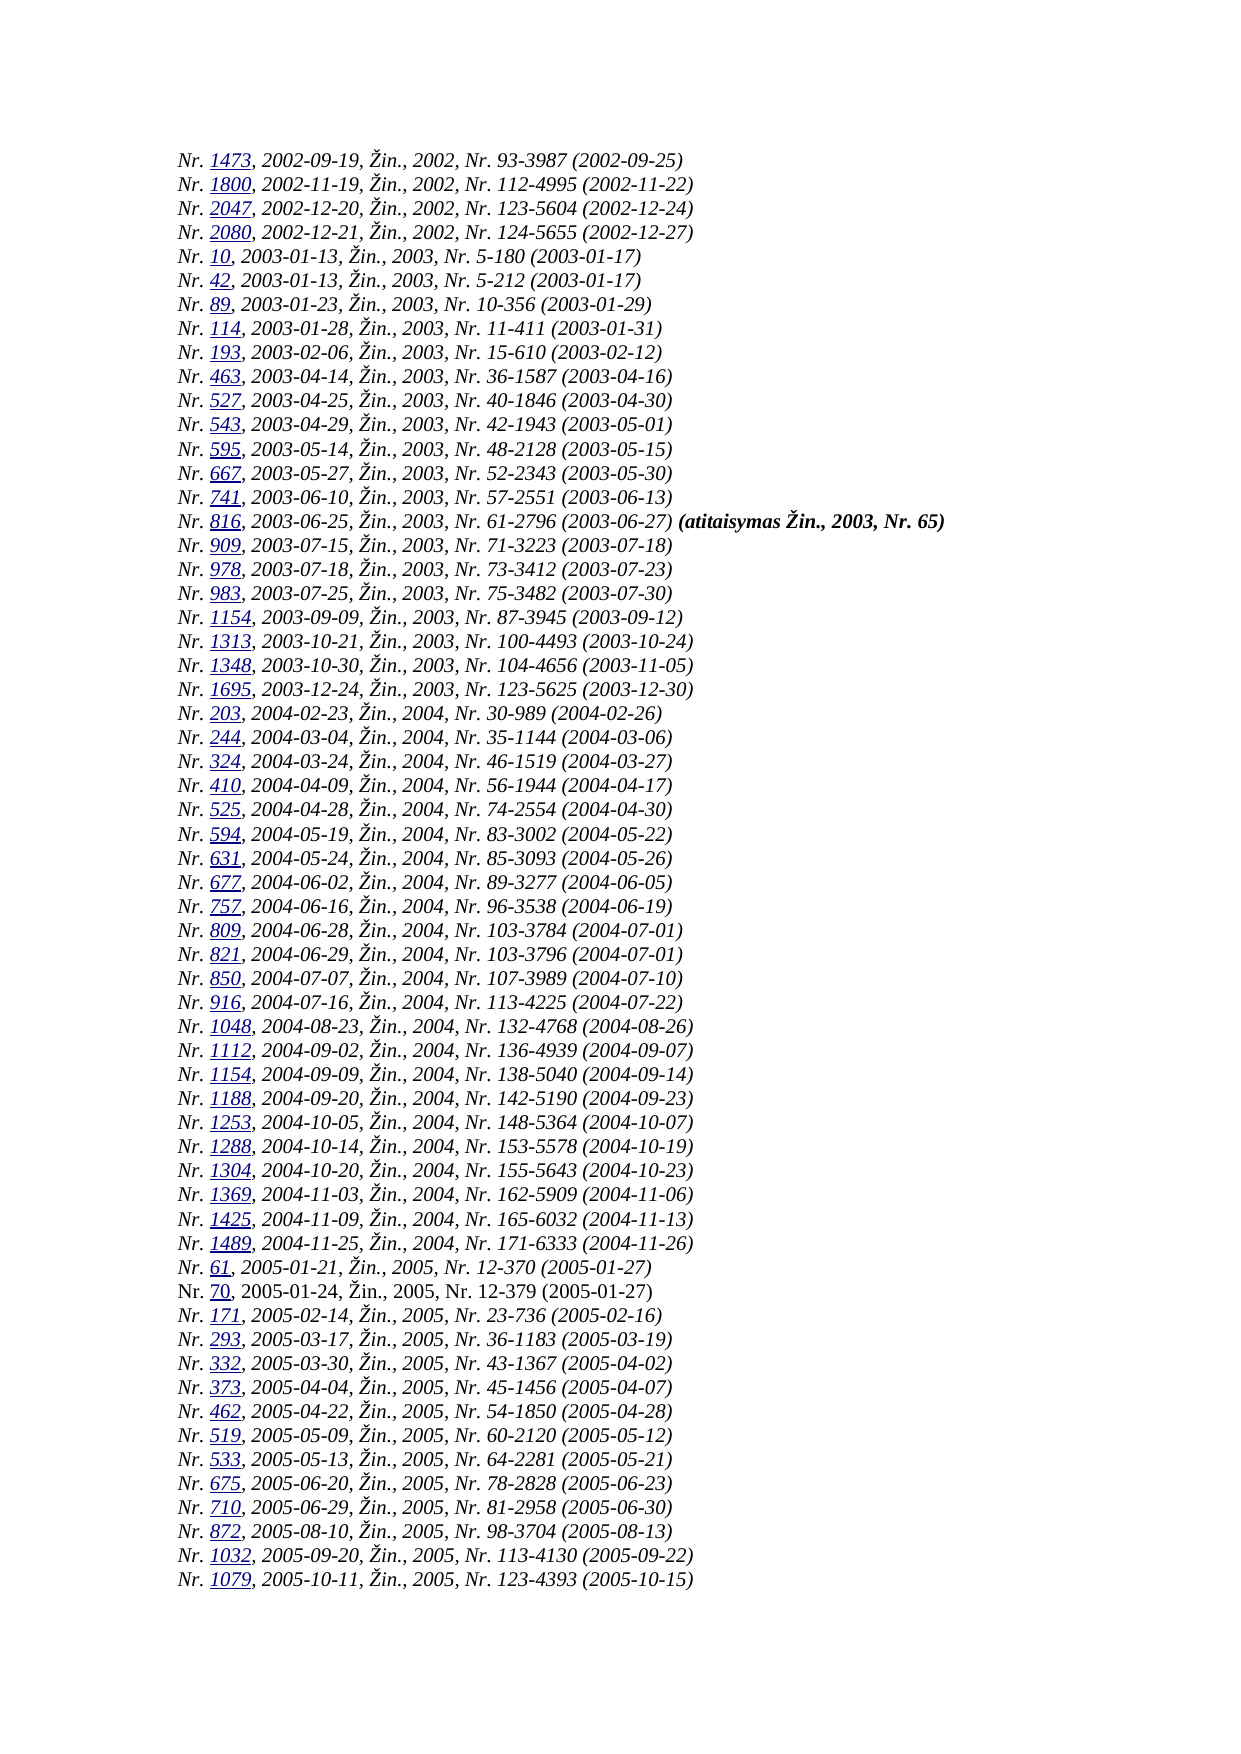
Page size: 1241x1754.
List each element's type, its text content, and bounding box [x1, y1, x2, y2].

text Nr. 462, 2005-04-22, Žin., 2005, Nr. 54-1850 (2005-04-28) [177, 1399, 1122, 1423]
text Nr. 42, 2003-01-13, Žin., 2003, Nr. 5-212 (2003-01-17) [177, 268, 1122, 292]
text Nr. 1695, 2003-12-24, Žin., 2003, Nr. 123-5625 (2003-12-30) [177, 677, 1122, 701]
text Nr. 1348, 2003-10-30, Žin., 2003, Nr. 104-4656 (2003-11-05) [177, 653, 1122, 677]
text Nr. 410, 2004-04-09, Žin., 2004, Nr. 56-1944 (2004-04-17) [177, 773, 1122, 797]
text Nr. 1800, 2002-11-19, Žin., 2002, Nr. 112-4995 (2002-11-22) [177, 172, 1122, 196]
text Nr. 1253, 2004-10-05, Žin., 2004, Nr. 148-5364 (2004-10-07) [177, 1110, 1122, 1134]
text Nr. 1369, 2004-11-03, Žin., 2004, Nr. 162-5909 (2004-11-06) [177, 1182, 1122, 1206]
text Nr. 114, 2003-01-28, Žin., 2003, Nr. 11-411 (2003-01-31) [177, 316, 1122, 340]
text Nr. 373, 2005-04-04, Žin., 2005, Nr. 45-1456 (2005-04-07) [177, 1375, 1122, 1399]
text Nr. 850, 2004-07-07, Žin., 2004, Nr. 107-3989 (2004-07-10) [177, 966, 1122, 990]
text Nr. 1032, 2005-09-20, Žin., 2005, Nr. 113-4130 (2005-09-22) [177, 1543, 1122, 1567]
text Nr. 463, 2003-04-14, Žin., 2003, Nr. 36-1587 (2003-04-16) [177, 364, 1122, 388]
text Nr. 70, 2005-01-24, Žin., 2005, Nr. 12-379 (2005-01-27) [177, 1279, 1122, 1303]
text Nr. 519, 2005-05-09, Žin., 2005, Nr. 60-2120 (2005-05-12) [177, 1423, 1122, 1447]
text Nr. 193, 2003-02-06, Žin., 2003, Nr. 15-610 (2003-02-12) [177, 340, 1122, 364]
text Nr. 1473, 2002-09-19, Žin., 2002, Nr. 93-3987 (2002-09-25) [177, 148, 1122, 172]
text Nr. 983, 2003-07-25, Žin., 2003, Nr. 75-3482 (2003-07-30) [177, 581, 1122, 605]
text Nr. 293, 2005-03-17, Žin., 2005, Nr. 36-1183 (2005-03-19) [177, 1327, 1122, 1351]
text Nr. 1154, 2004-09-09, Žin., 2004, Nr. 138-5040 (2004-09-14) [177, 1062, 1122, 1086]
text Nr. 89, 2003-01-23, Žin., 2003, Nr. 10-356 (2003-01-29) [177, 292, 1122, 316]
text Nr. 171, 2005-02-14, Žin., 2005, Nr. 23-736 (2005-02-16) [177, 1303, 1122, 1327]
text Nr. 710, 2005-06-29, Žin., 2005, Nr. 81-2958 (2005-06-30) [177, 1495, 1122, 1519]
text Nr. 527, 2003-04-25, Žin., 2003, Nr. 40-1846 (2003-04-30) [177, 388, 1122, 412]
text Nr. 809, 2004-06-28, Žin., 2004, Nr. 103-3784 (2004-07-01) [177, 918, 1122, 942]
text Nr. 916, 2004-07-16, Žin., 2004, Nr. 113-4225 (2004-07-22) [177, 990, 1122, 1014]
text Nr. 631, 2004-05-24, Žin., 2004, Nr. 85-3093 (2004-05-26) [177, 846, 1122, 869]
text Nr. 1313, 2003-10-21, Žin., 2003, Nr. 100-4493 (2003-10-24) [177, 629, 1122, 653]
text Nr. 324, 2004-03-24, Žin., 2004, Nr. 46-1519 (2004-03-27) [177, 749, 1122, 773]
text Nr. 872, 2005-08-10, Žin., 2005, Nr. 98-3704 (2005-08-13) [177, 1519, 1122, 1543]
text Nr. 525, 2004-04-28, Žin., 2004, Nr. 74-2554 (2004-04-30) [177, 797, 1122, 821]
text Nr. 244, 2004-03-04, Žin., 2004, Nr. 35-1144 (2004-03-06) [177, 725, 1122, 749]
text Nr. 741, 2003-06-10, Žin., 2003, Nr. 57-2551 (2003-06-13) [177, 484, 1122, 509]
text Nr. 594, 2004-05-19, Žin., 2004, Nr. 83-3002 (2004-05-22) [177, 821, 1122, 846]
text Nr. 10, 2003-01-13, Žin., 2003, Nr. 5-180 (2003-01-17) [177, 244, 1122, 268]
text Nr. 821, 2004-06-29, Žin., 2004, Nr. 103-3796 (2004-07-01) [177, 942, 1122, 966]
text Nr. 543, 2003-04-29, Žin., 2003, Nr. 42-1943 (2003-05-01) [177, 412, 1122, 436]
text Nr. 1288, 2004-10-14, Žin., 2004, Nr. 153-5578 (2004-10-19) [177, 1134, 1122, 1158]
text Nr. 675, 2005-06-20, Žin., 2005, Nr. 78-2828 (2005-06-23) [177, 1471, 1122, 1495]
text Nr. 2080, 2002-12-21, Žin., 2002, Nr. 124-5655 (2002-12-27) [177, 220, 1122, 244]
text Nr. 677, 2004-06-02, Žin., 2004, Nr. 89-3277 (2004-06-05) [177, 869, 1122, 894]
text Nr. 1048, 2004-08-23, Žin., 2004, Nr. 132-4768 (2004-08-26) [177, 1014, 1122, 1038]
text Nr. 2047, 2002-12-20, Žin., 2002, Nr. 123-5604 (2002-12-24) [177, 196, 1122, 220]
text Nr. 909, 2003-07-15, Žin., 2003, Nr. 71-3223 (2003-07-18) [177, 533, 1122, 557]
text Nr. 1112, 2004-09-02, Žin., 2004, Nr. 136-4939 (2004-09-07) [177, 1038, 1122, 1062]
text Nr. 332, 2005-03-30, Žin., 2005, Nr. 43-1367 (2005-04-02) [177, 1351, 1122, 1375]
text Nr. 1079, 2005-10-11, Žin., 2005, Nr. 123-4393 (2005-10-15) [177, 1567, 1122, 1591]
text Nr. 203, 2004-02-23, Žin., 2004, Nr. 30-989 (2004-02-26) [177, 701, 1122, 725]
text Nr. 1489, 2004-11-25, Žin., 2004, Nr. 171-6333 (2004-11-26) [177, 1231, 1122, 1254]
text Nr. 1188, 2004-09-20, Žin., 2004, Nr. 142-5190 (2004-09-23) [177, 1086, 1122, 1110]
text Nr. 1304, 2004-10-20, Žin., 2004, Nr. 155-5643 (2004-10-23) [177, 1158, 1122, 1182]
text Nr. 61, 2005-01-21, Žin., 2005, Nr. 12-370 (2005-01-27) [177, 1254, 1122, 1279]
text Nr. 667, 2003-05-27, Žin., 2003, Nr. 52-2343 (2003-05-30) [177, 461, 1122, 484]
text Nr. 533, 2005-05-13, Žin., 2005, Nr. 64-2281 (2005-05-21) [177, 1447, 1122, 1471]
text Nr. 757, 2004-06-16, Žin., 2004, Nr. 96-3538 (2004-06-19) [177, 894, 1122, 918]
text Nr. 816, 2003-06-25, Žin., 2003, Nr. 61-2796 (2003-06-27) (atitaisymas Žin., 2003, Nr. 65) [177, 509, 1122, 533]
text Nr. 595, 2003-05-14, Žin., 2003, Nr. 48-2128 (2003-05-15) [177, 436, 1122, 461]
text Nr. 1154, 2003-09-09, Žin., 2003, Nr. 87-3945 (2003-09-12) [177, 605, 1122, 629]
text Nr. 978, 2003-07-18, Žin., 2003, Nr. 73-3412 (2003-07-23) [177, 557, 1122, 581]
text Nr. 1425, 2004-11-09, Žin., 2004, Nr. 165-6032 (2004-11-13) [177, 1206, 1122, 1231]
